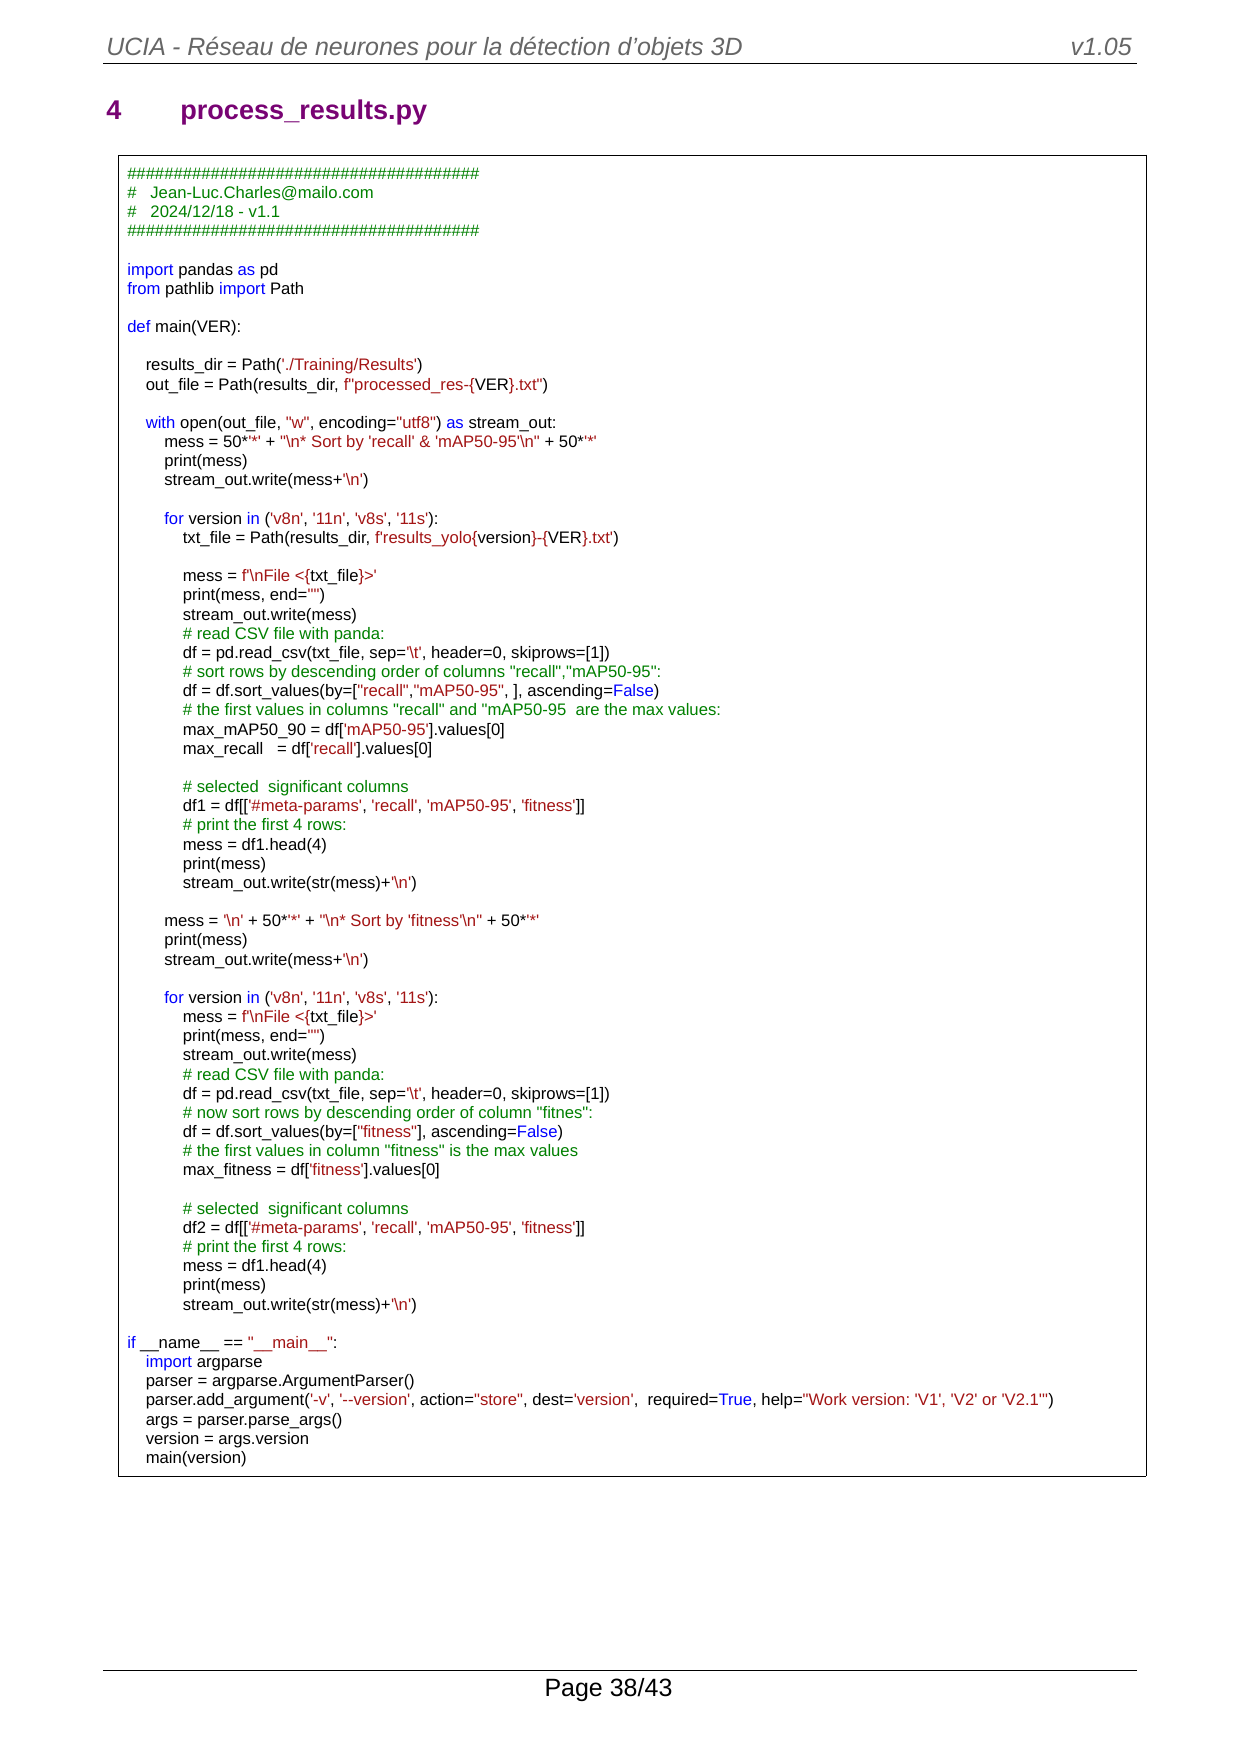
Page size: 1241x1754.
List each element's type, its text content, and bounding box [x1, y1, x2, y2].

text # print the first 4 rows: [127, 815, 1137, 834]
text print(mess) [127, 1275, 1137, 1294]
text print(mess) [127, 451, 1137, 470]
text out_file = Path(results_dir, f"processed_res-{VER}.txt") [127, 374, 1137, 393]
text results_dir = Path('./Training/Results') [127, 355, 1137, 374]
text mess = df1.head(4) [127, 1256, 1137, 1275]
text import pandas as pd [127, 259, 1137, 278]
text parser.add_argument('-v', '--version', action="store", dest='version', required=True, help="Work version: 'V1', 'V2' or 'V2.1'") [127, 1390, 1137, 1409]
text df = pd.read_csv(txt_file, sep='\t', header=0, skiprows=[1]) [127, 1083, 1137, 1103]
text with open(out_file, "w", encoding="utf8") as stream_out: [127, 413, 1137, 432]
subtitle process_results.py [106, 94, 1134, 125]
text version = args.version [127, 1428, 1137, 1448]
text stream_out.write(mess+'\n') [127, 470, 1137, 489]
text # read CSV file with panda: [127, 623, 1137, 643]
text # 2024/12/18 - v1.1 [127, 202, 1137, 221]
text for version in ('v8n', '11n', 'v8s', '11s'): [127, 508, 1137, 528]
text df = pd.read_csv(txt_file, sep='\t', header=0, skiprows=[1]) [127, 643, 1137, 662]
text ###################################### [127, 221, 1137, 240]
text args = parser.parse_args() [127, 1409, 1137, 1428]
text txt_file = Path(results_dir, f'results_yolo{version}-{VER}.txt') [127, 528, 1137, 547]
text max_recall = df['recall'].values[0] [127, 738, 1137, 758]
text stream_out.write(str(mess)+'\n') [127, 873, 1137, 892]
text mess = f'\nFile <{txt_file}>' [127, 566, 1137, 585]
text print(mess, end="") [127, 585, 1137, 604]
text mess = f'\nFile <{txt_file}>' [127, 1007, 1137, 1026]
text if __name__ == "__main__": [127, 1333, 1137, 1352]
text for version in ('v8n', '11n', 'v8s', '11s'): [127, 988, 1137, 1007]
text print(mess, end="") [127, 1026, 1137, 1045]
text stream_out.write(mess) [127, 604, 1137, 623]
text # read CSV file with panda: [127, 1064, 1137, 1083]
text print(mess) [127, 930, 1137, 949]
text print(mess) [127, 853, 1137, 873]
text df2 = df[['#meta-params', 'recall', 'mAP50-95', 'fitness']] [127, 1218, 1137, 1237]
text # sort rows by descending order of columns "recall","mAP50-95": [127, 662, 1137, 681]
text df = df.sort_values(by=["recall","mAP50-95", ], ascending=False) [127, 681, 1137, 700]
text stream_out.write(mess+'\n') [127, 949, 1137, 968]
text import argparse [127, 1352, 1137, 1371]
text # selected significant columns [127, 777, 1137, 796]
text # Jean-Luc.Charles@mailo.com [127, 183, 1137, 202]
text main(version) [127, 1448, 1137, 1467]
text mess = '\n' + 50*'*' + "\n* Sort by 'fitness'\n" + 50*'*' [127, 911, 1137, 930]
text stream_out.write(str(mess)+'\n') [127, 1294, 1137, 1313]
text # the first values in columns "recall" and "mAP50-95 are the max values: [127, 700, 1137, 719]
text def main(VER): [127, 317, 1137, 336]
text stream_out.write(mess) [127, 1045, 1137, 1064]
text max_mAP50_90 = df['mAP50-95'].values[0] [127, 719, 1137, 738]
text mess = 50*'*' + "\n* Sort by 'recall' & 'mAP50-95'\n" + 50*'*' [127, 432, 1137, 451]
text ###################################### [127, 163, 1137, 183]
text from pathlib import Path [127, 278, 1137, 298]
text mess = df1.head(4) [127, 834, 1137, 853]
text parser = argparse.ArgumentParser() [127, 1371, 1137, 1390]
text # selected significant columns [127, 1198, 1137, 1218]
text # print the first 4 rows: [127, 1237, 1137, 1256]
text # the first values in column "fitness" is the max values [127, 1141, 1137, 1160]
text # now sort rows by descending order of column "fitnes": [127, 1103, 1137, 1122]
text df = df.sort_values(by=["fitness"], ascending=False) [127, 1122, 1137, 1141]
text max_fitness = df['fitness'].values[0] [127, 1160, 1137, 1179]
text df1 = df[['#meta-params', 'recall', 'mAP50-95', 'fitness']] [127, 796, 1137, 815]
